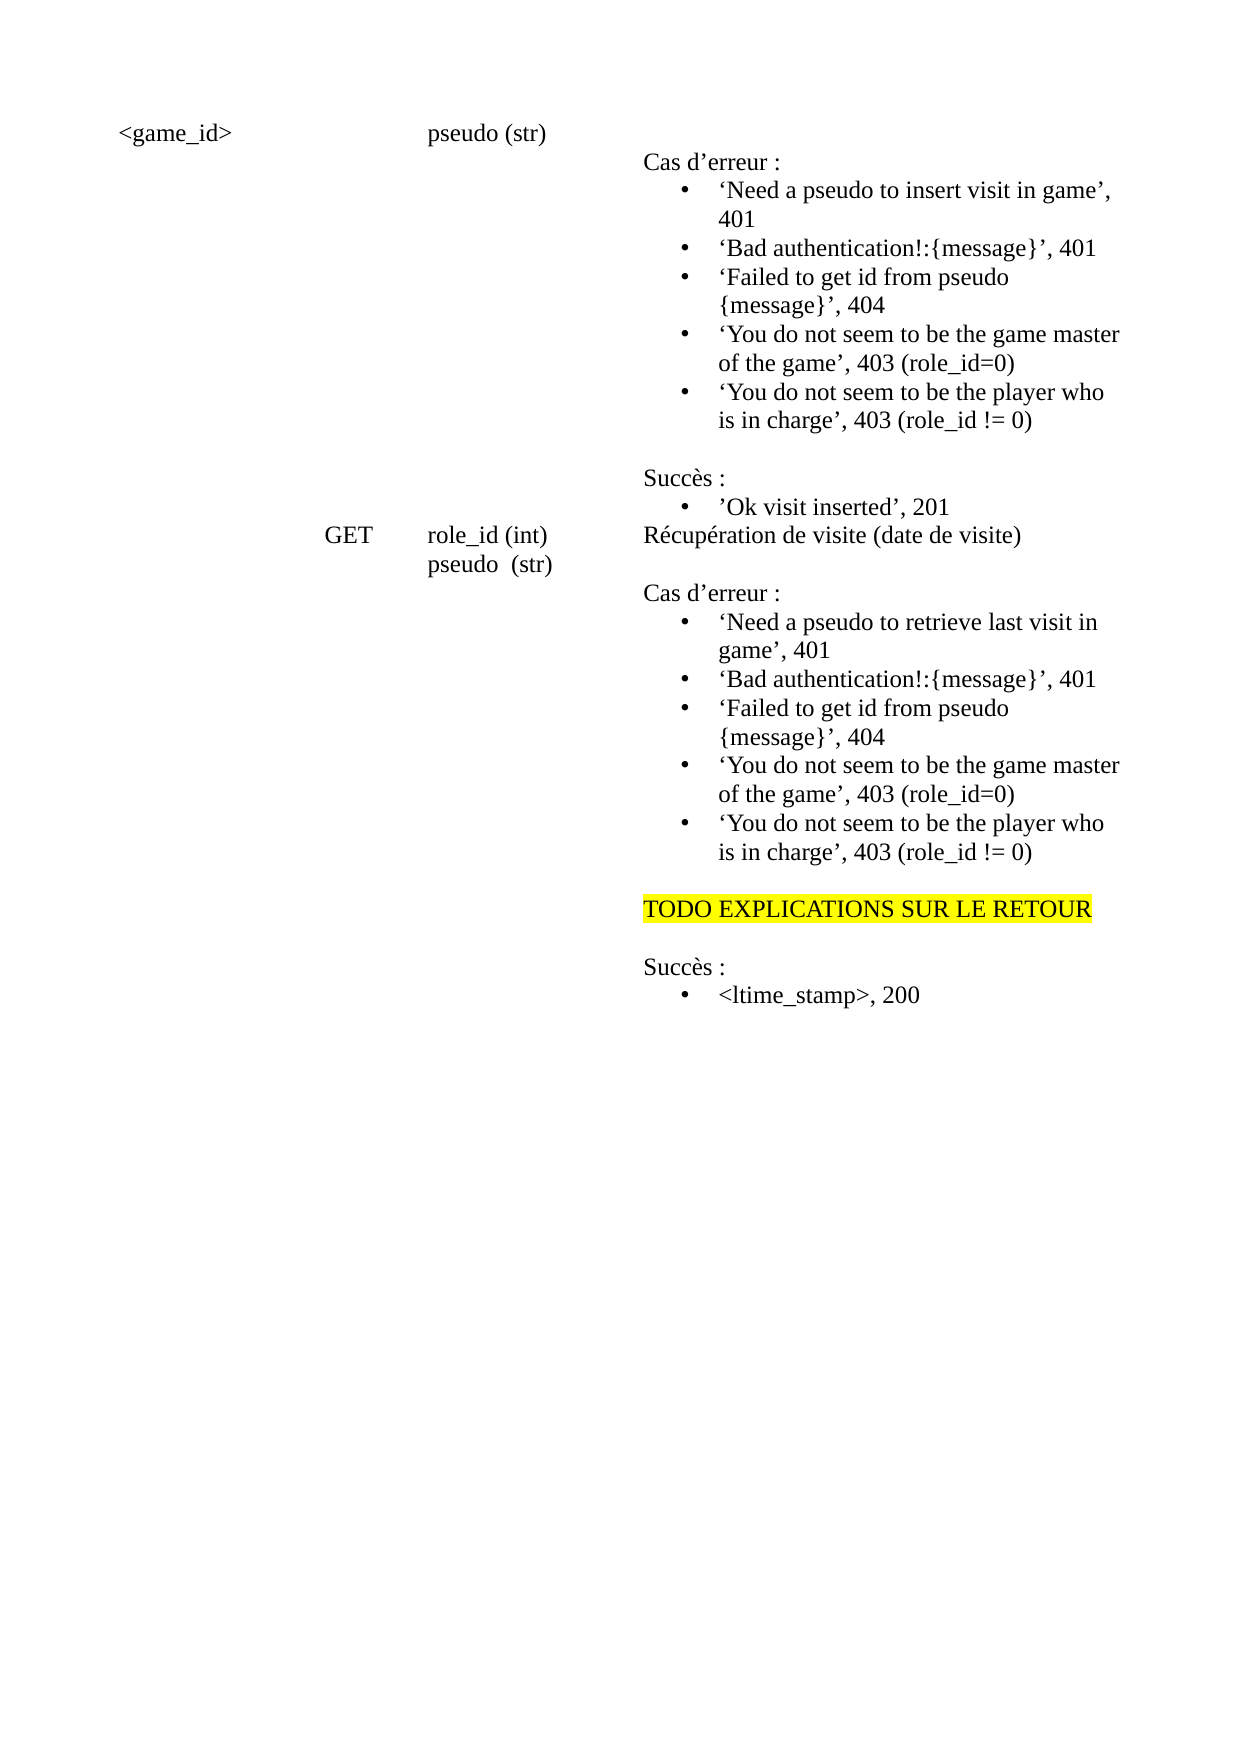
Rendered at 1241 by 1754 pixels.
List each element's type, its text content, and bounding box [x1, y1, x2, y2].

table_cell role_id (int) pseudo (str) [428, 521, 643, 1009]
table_cell Cas d’erreur : ‘Need a pseudo to insert visit in game’, 401 ‘Bad authentication!:{message}’, 401 ‘Failed to get id from pseudo {message}’, 404 ‘You do not seem to be the game master of the game’, 403 (role_id=0) ‘You do not seem to be the player who is in charge’, 403 (role_id != 0) Succès : ’Ok visit inserted’, 201 [643, 118, 1122, 521]
table_cell <game_id> [118, 118, 324, 1009]
table_cell Récupération de visite (date de visite) Cas d’erreur : ‘Need a pseudo to retrieve last visit in game’, 401 ‘Bad authentication!:{message}’, 401 ‘Failed to get id from pseudo {message}’, 404 ‘You do not seem to be the game master of the game’, 403 (role_id=0) ‘You do not seem to be the player who is in charge’, 403 (role_id != 0) TODO EXPLICATIONS SUR LE RETOUR Succès : <ltime_stamp>, 200 [643, 521, 1122, 1009]
table_cell pseudo (str) [428, 118, 643, 521]
table_cell [324, 118, 427, 521]
table_cell GET [324, 521, 427, 1009]
